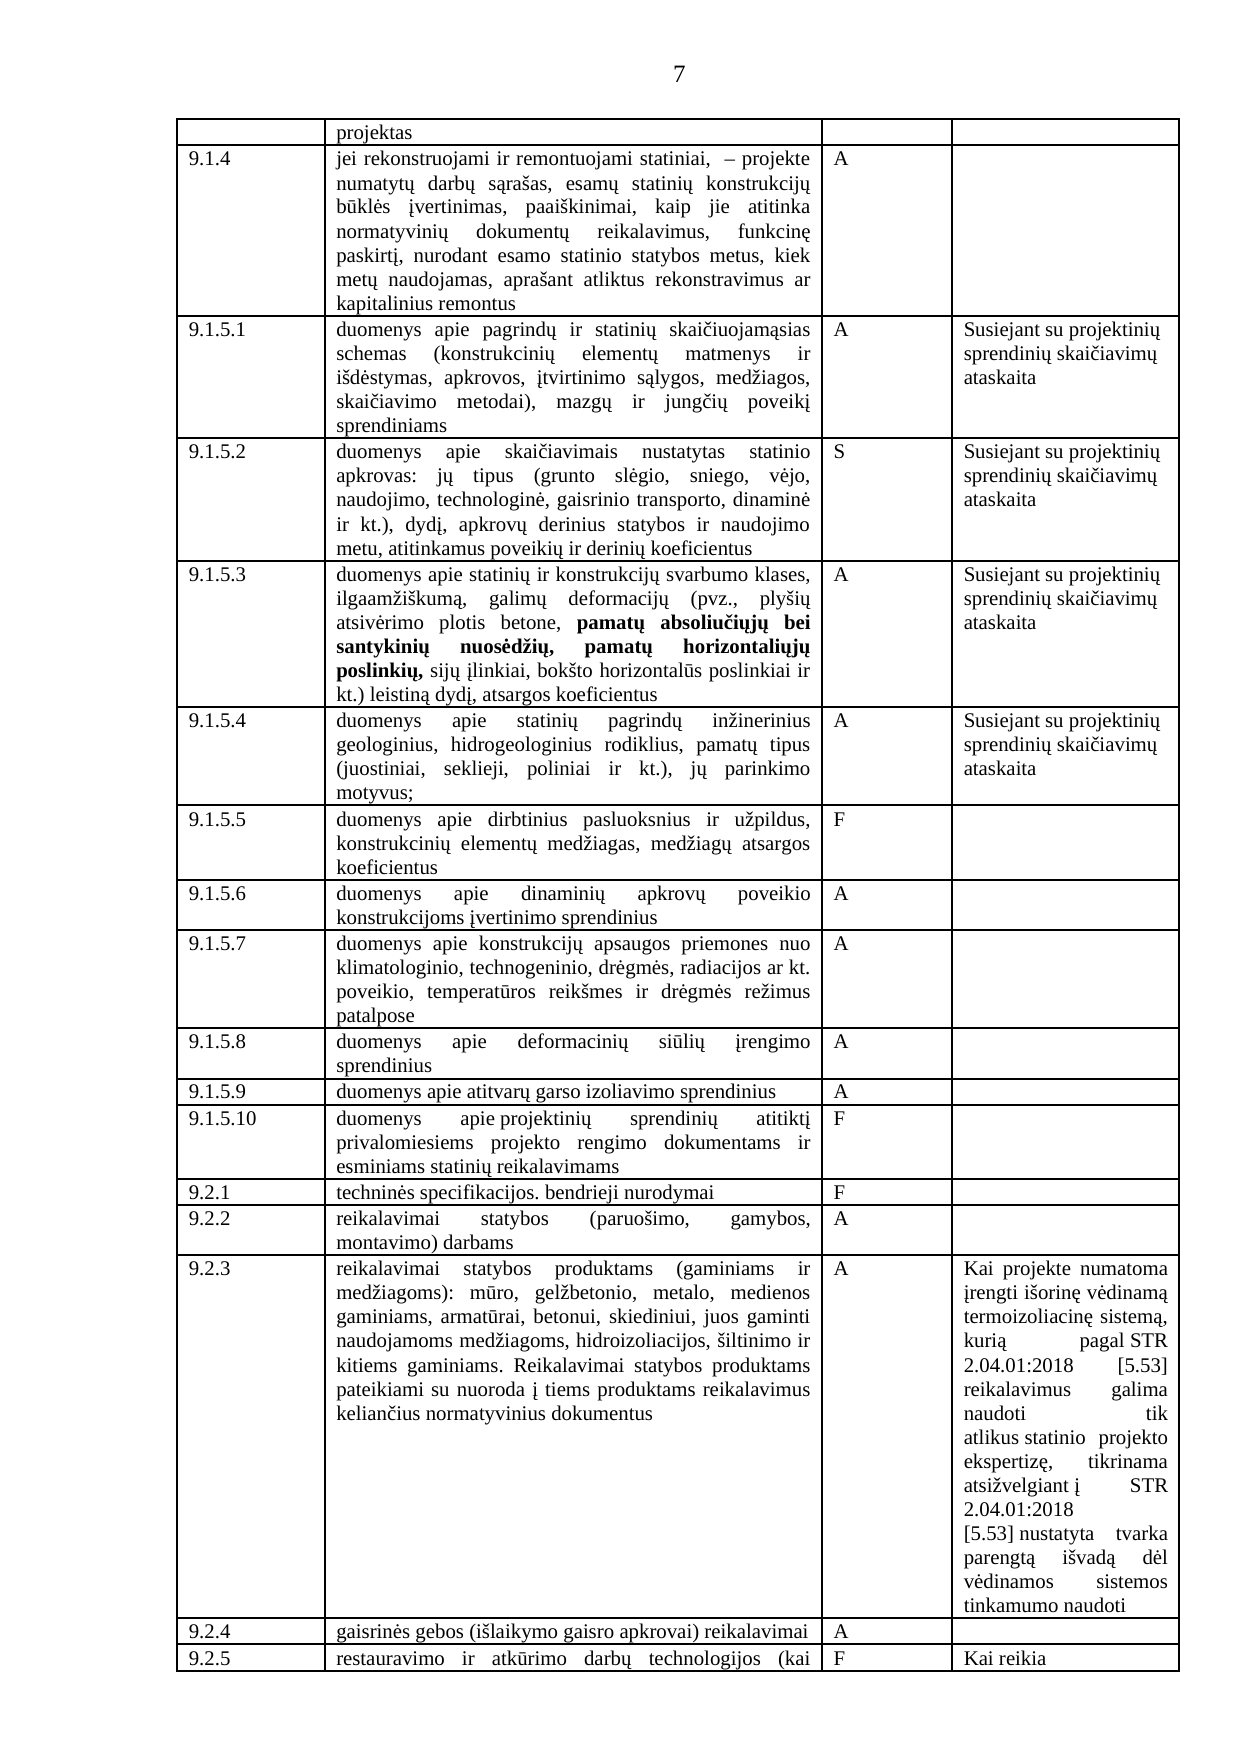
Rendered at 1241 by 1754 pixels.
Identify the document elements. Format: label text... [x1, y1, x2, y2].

table_cell duomenys apie dinaminių apkrovų poveikio konstrukcijoms įvertinimo sprendinius [326, 881, 821, 929]
table_cell [953, 1080, 1178, 1103]
table_cell [953, 881, 1178, 929]
table_cell [178, 120, 324, 144]
table_cell 9.2.4 [178, 1619, 324, 1643]
table_cell A [823, 1256, 951, 1617]
table_cell F [823, 1645, 951, 1669]
table_cell jei rekonstruojami ir remontuojami statiniai, – projekte numatytų darbų sąrašas, esamų statinių konstrukcijų būklės įvertinimas, paaiškinimai, kaip jie atitinka normatyvinių dokumentų reikalavimus, funkcinę paskirtį, nurodant esamo statinio statybos metus, kiek metų naudojamas, aprašant atliktus rekonstravimus ar kapitalinius remontus [326, 146, 821, 315]
table_cell gaisrinės gebos (išlaikymo gaisro apkrovai) reikalavimai [326, 1619, 821, 1643]
table_cell Kai reikia [953, 1645, 1178, 1669]
table_cell 9.1.5.6 [178, 881, 324, 929]
table_cell Susiejant su projektinių sprendinių skaičiavimų ataskaita [953, 317, 1178, 437]
table_cell F [823, 806, 951, 879]
table_cell A [823, 317, 951, 437]
table_cell [953, 1106, 1178, 1178]
table_cell duomenys apie pagrindų ir statinių skaičiuojamąsias schemas (konstrukcinių elementų matmenys ir išdėstymas, apkrovos, įtvirtinimo sąlygos, medžiagos, skaičiavimo metodai), mazgų ir jungčių poveikį sprendiniams [326, 317, 821, 437]
table_cell Susiejant su projektinių sprendinių skaičiavimų ataskaita [953, 439, 1178, 559]
table_cell [953, 120, 1178, 144]
table_cell Susiejant su projektinių sprendinių skaičiavimų ataskaita [953, 708, 1178, 804]
table_cell duomenys apie deformacinių siūlių įrengimo sprendinius [326, 1029, 821, 1077]
table_cell duomenys apie atitvarų garso izoliavimo sprendinius [326, 1080, 821, 1103]
table_cell 9.1.5.7 [178, 931, 324, 1027]
table_cell Kai projekte numatoma įrengti išorinę vėdinamą termoizoliacinę sistemą, kurią pagal STR 2.04.01:2018 [5.53] reikalavimus galima naudoti tik atlikus statinio projekto ekspertizę, tikrinama atsižvelgiant į STR 2.04.01:2018 [5.53] nustatyta tvarka parengtą išvadą dėl vėdinamos sistemos tinkamumo naudoti [953, 1256, 1178, 1617]
table_cell F [823, 1106, 951, 1178]
table_cell 9.1.5.4 [178, 708, 324, 804]
table_cell F [823, 1180, 951, 1204]
table_cell A [823, 881, 951, 929]
table_cell 9.2.1 [178, 1180, 324, 1204]
table_cell duomenys apie konstrukcijų apsaugos priemones nuo klimatologinio, technogeninio, drėgmės, radiacijos ar kt. poveikio, temperatūros reikšmes ir drėgmės režimus patalpose [326, 931, 821, 1027]
table_cell [953, 1029, 1178, 1077]
table_cell A [823, 931, 951, 1027]
table_cell [953, 1206, 1178, 1254]
table_cell A [823, 146, 951, 315]
table_cell projektas [326, 120, 821, 144]
table_cell duomenys apie skaičiavimais nustatytas statinio apkrovas: jų tipus (grunto slėgio, sniego, vėjo, naudojimo, technologinė, gaisrinio transporto, dinaminė ir kt.), dydį, apkrovų derinius statybos ir naudojimo metu, atitinkamus poveikių ir derinių koeficientus [326, 439, 821, 559]
table_cell 9.1.4 [178, 146, 324, 315]
table_cell A [823, 708, 951, 804]
table_cell A [823, 562, 951, 706]
table_cell reikalavimai statybos produktams (gaminiams ir medžiagoms): mūro, gelžbetonio, metalo, medienos gaminiams, armatūrai, betonui, skiediniui, juos gaminti naudojamoms medžiagoms, hidroizoliacijos, šiltinimo ir kitiems gaminiams. Reikalavimai statybos produktams pateikiami su nuoroda į tiems produktams reikalavimus keliančius normatyvinius dokumentus [326, 1256, 821, 1617]
table_cell A [823, 1206, 951, 1254]
table_cell duomenys apie statinių pagrindų inžinerinius geologinius, hidrogeologinius rodiklius, pamatų tipus (juostiniai, seklieji, poliniai ir kt.), jų parinkimo motyvus; [326, 708, 821, 804]
table_cell 9.2.2 [178, 1206, 324, 1254]
table_cell restauravimo ir atkūrimo darbų technologijos (kai [326, 1645, 821, 1669]
table_cell 9.1.5.8 [178, 1029, 324, 1077]
table_cell 9.1.5.10 [178, 1106, 324, 1178]
table_cell 9.1.5.3 [178, 562, 324, 706]
table_cell [953, 931, 1178, 1027]
table_cell duomenys apie dirbtinius pasluoksnius ir užpildus, konstrukcinių elementų medžiagas, medžiagų atsargos koeficientus [326, 806, 821, 879]
table_cell [953, 1619, 1178, 1643]
table_cell 9.1.5.2 [178, 439, 324, 559]
table_cell duomenys apie statinių ir konstrukcijų svarbumo klases, ilgaamžiškumą, galimų deformacijų (pvz., plyšių atsivėrimo plotis betone, pamatų absoliučiųjų bei santykinių nuosėdžių, pamatų horizontaliųjų poslinkių, sijų įlinkiai, bokšto horizontalūs poslinkiai ir kt.) leistiną dydį, atsargos koeficientus [326, 562, 821, 706]
table_cell A [823, 1029, 951, 1077]
table_cell [953, 146, 1178, 315]
table_cell Susiejant su projektinių sprendinių skaičiavimų ataskaita [953, 562, 1178, 706]
table_cell A [823, 1619, 951, 1643]
table_cell 9.1.5.9 [178, 1080, 324, 1103]
table_cell reikalavimai statybos (paruošimo, gamybos, montavimo) darbams [326, 1206, 821, 1254]
table_cell [953, 1180, 1178, 1204]
table_cell duomenys apie projektinių sprendinių atitiktį privalomiesiems projekto rengimo dokumentams ir esminiams statinių reikalavimams [326, 1106, 821, 1178]
table_cell S [823, 439, 951, 559]
table_cell [953, 806, 1178, 879]
table_cell 9.2.5 [178, 1645, 324, 1669]
table_cell 9.1.5.5 [178, 806, 324, 879]
table_cell 9.2.3 [178, 1256, 324, 1617]
table_cell techninės specifikacijos. bendrieji nurodymai [326, 1180, 821, 1204]
table_cell [823, 120, 951, 144]
table_cell 9.1.5.1 [178, 317, 324, 437]
table_cell A [823, 1080, 951, 1103]
